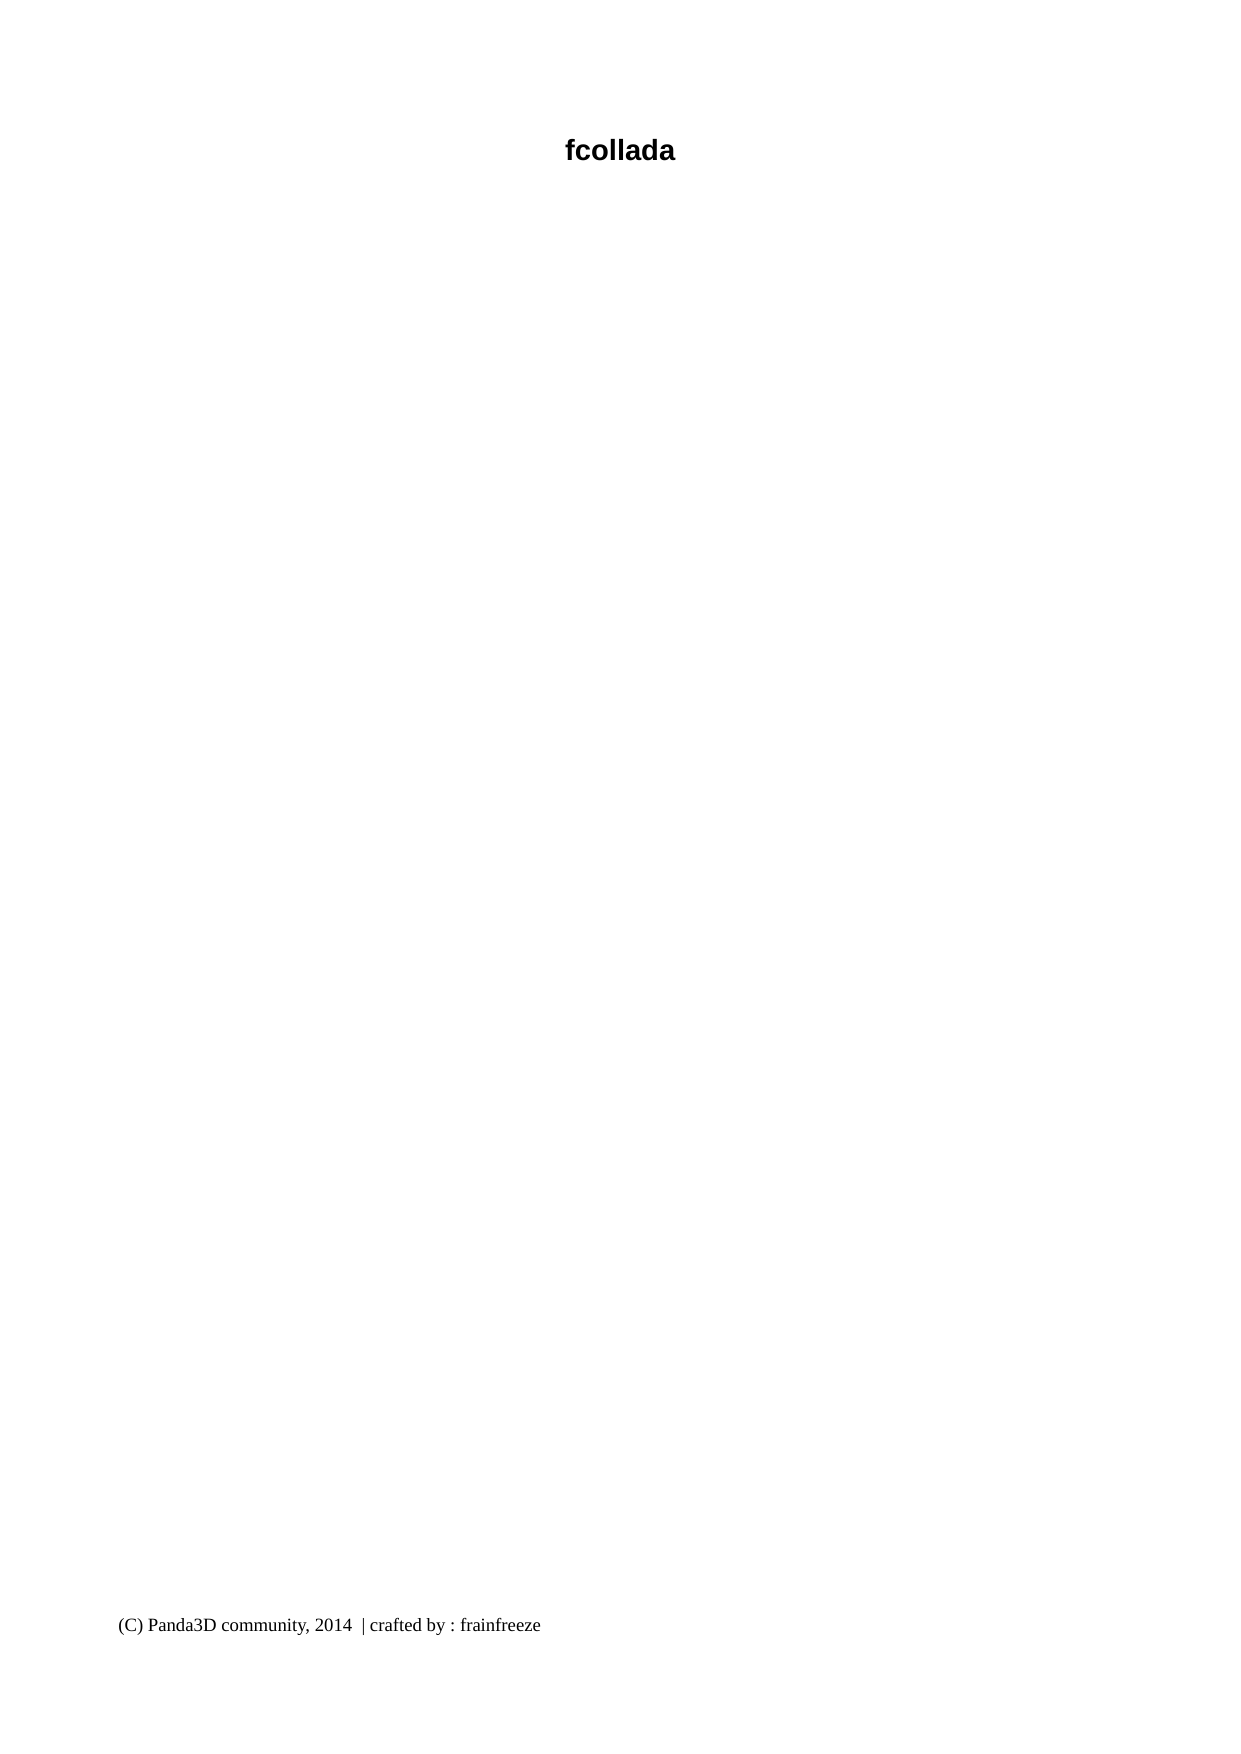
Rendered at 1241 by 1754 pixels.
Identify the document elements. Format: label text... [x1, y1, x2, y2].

subtitle fcollada [118, 133, 1122, 166]
